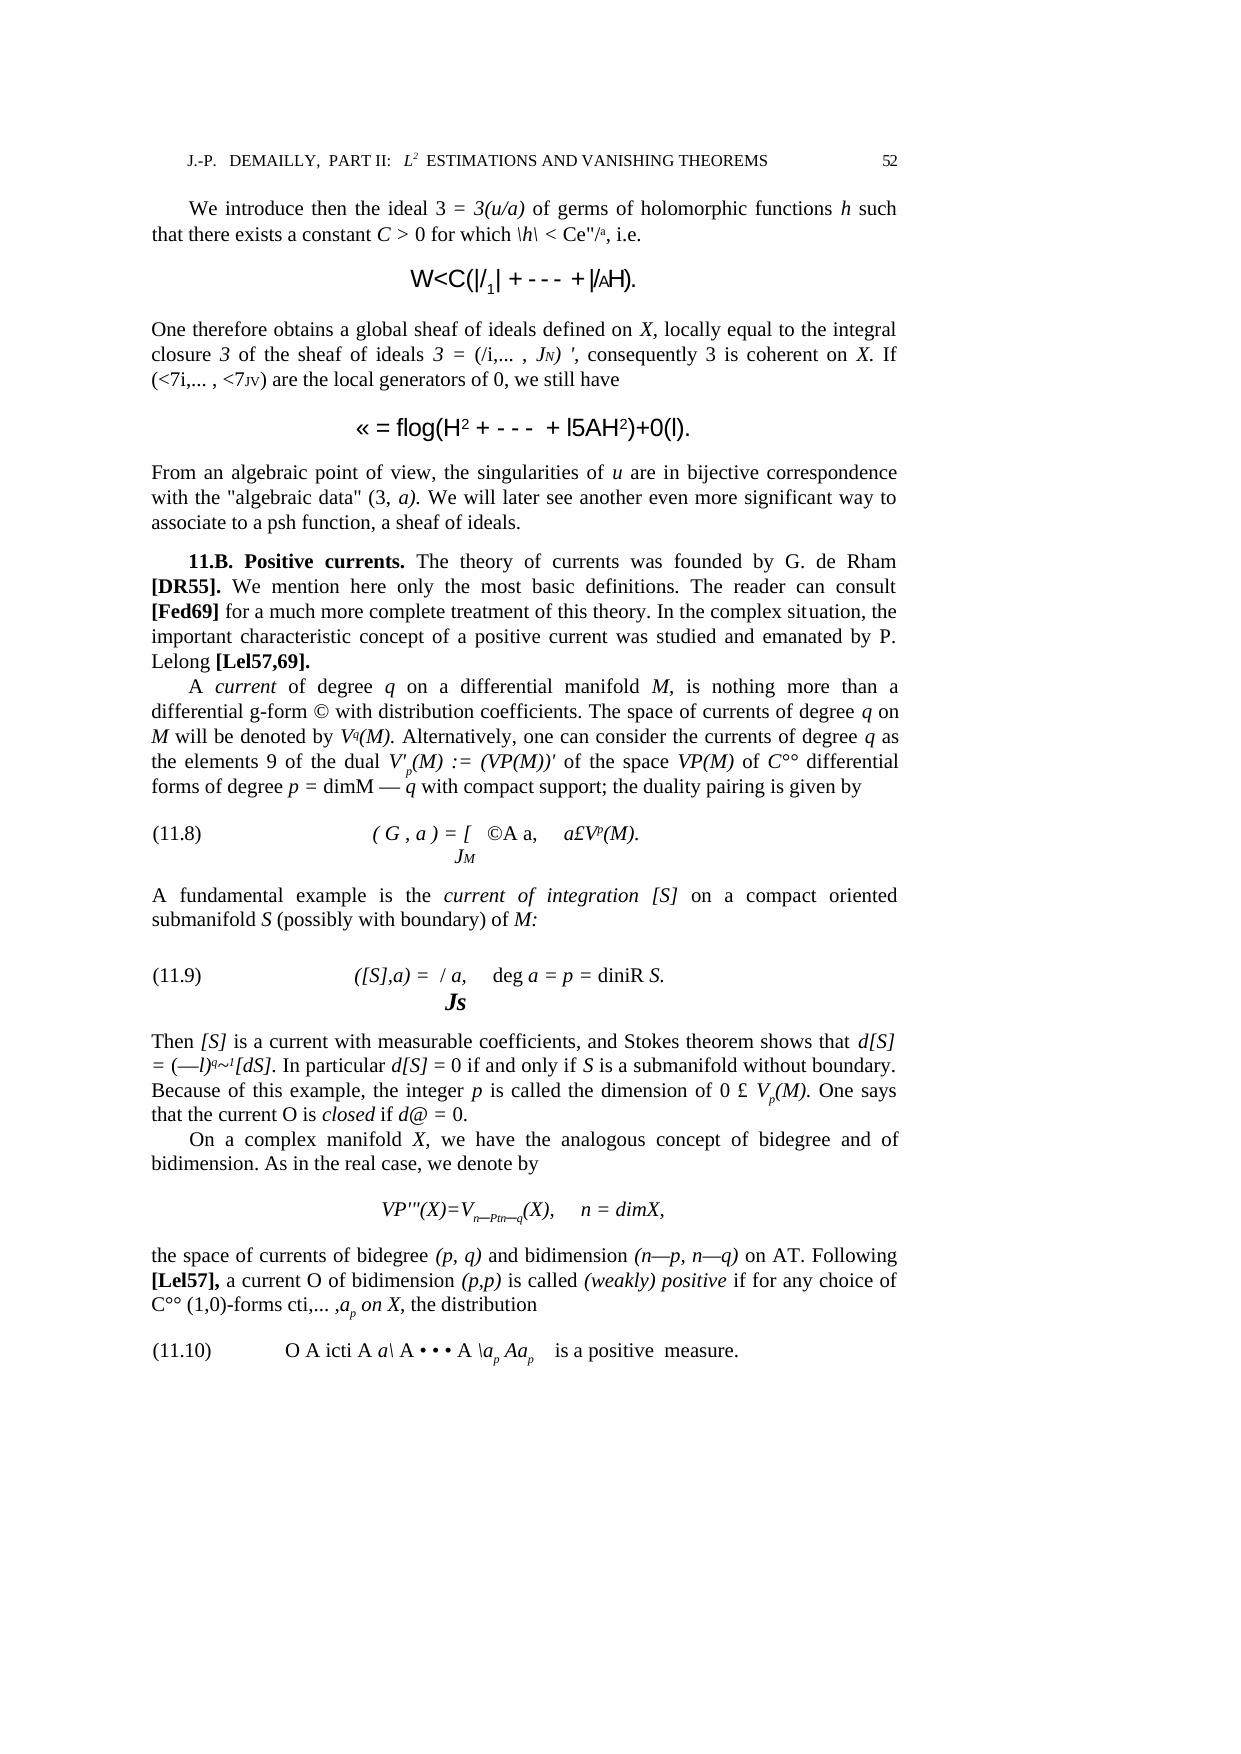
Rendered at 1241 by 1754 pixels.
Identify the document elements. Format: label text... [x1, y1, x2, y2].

text One therefore obtains a global sheaf of ideals defined on X, locally equal to the integral closure 3 of the sheaf of ideals 3 = (/i,... , Jn) ', consequently 3 is coherent on X. If (<7i,... , <7jv) are the local generators of 0, we still have [151, 316, 897, 391]
text Js [445, 987, 899, 1016]
text A fundamental example is the current of integration [S] on a compact oriented submanifold S (possibly with boundary) of M: [152, 882, 897, 931]
text (11.10) O A icti A a\ A • • • A \ap Aap is a positive measure. [152, 1338, 899, 1366]
text the space of currents of bidegree (p, q) and bidimension (n—p, n—q) on AT. Following [Lel57], a current O of bidimension (p,p) is called (weakly) positive if for any choice of C°° (1,0)-forms cti,... ,ap on X, the distribution [151, 1243, 897, 1317]
text Jm [454, 844, 899, 868]
text Then [S] is a current with measurable coefficients, and Stokes theorem shows that d[S] = (—l)q~1[dS]. In particular d[S] = 0 if and only if S is a submanifold without boundary. Because of this example, the integer p is called the dimension of 0 £ Vp(M). One says that the current O is closed if d@ = 0. [151, 1029, 897, 1127]
text « = flog(H2 + --- + l5AH2)+0(l). [151, 413, 896, 442]
text VP'"(X)=Vn_Ptn_q(X), n = dimX, [151, 1197, 896, 1225]
text W<C(|/1| + --- + |/aH). [151, 264, 898, 297]
text 11.B. Positive currents. The theory of currents was founded by G. de Rham [DR55]. We mention here only the most basic definitions. The reader can consult [Fed69] for a much more complete treatment of this theory. In the complex sit­uation, the important characteristic concept of a positive current was studied and emanated by P. Lelong [Lel57,69]. [151, 549, 897, 674]
text (11.8) (G,a)=[ ©A a, a£Vp(M). [152, 820, 899, 844]
text J.-P. DEMAILLY, PART II: L2 ESTIMATIONS AND VANISHING THEOREMS 52 [187, 150, 899, 169]
text (11.9) ([S],a) = / a, deg a = p = diniR S. [152, 963, 899, 987]
text A current of degree q on a differential manifold M, is nothing more than a differential g-form © with distribution coefficients. The space of currents of degree q on M will be denoted by Vq(M). Alternatively, one can consider the currents of degree q as the elements 9 of the dual V'p(M) := (VP(M))' of the space VP(M) of C°° differential forms of degree p = dimM — q with compact support; the duality pairing is given by [151, 674, 899, 799]
text We introduce then the ideal 3 = 3(u/a) of germs of holomorphic functions h such that there exists a constant C > 0 for which \h\ < Ce"/a, i.e. [152, 195, 897, 246]
text On a complex manifold X, we have the analogous concept of bidegree and of bidimension. As in the real case, we denote by [151, 1127, 899, 1176]
text From an algebraic point of view, the singularities of u are in bijective correspondence with the "algebraic data" (3, a). We will later see another even more significant way to associate to a psh function, a sheaf of ideals. [151, 459, 897, 534]
